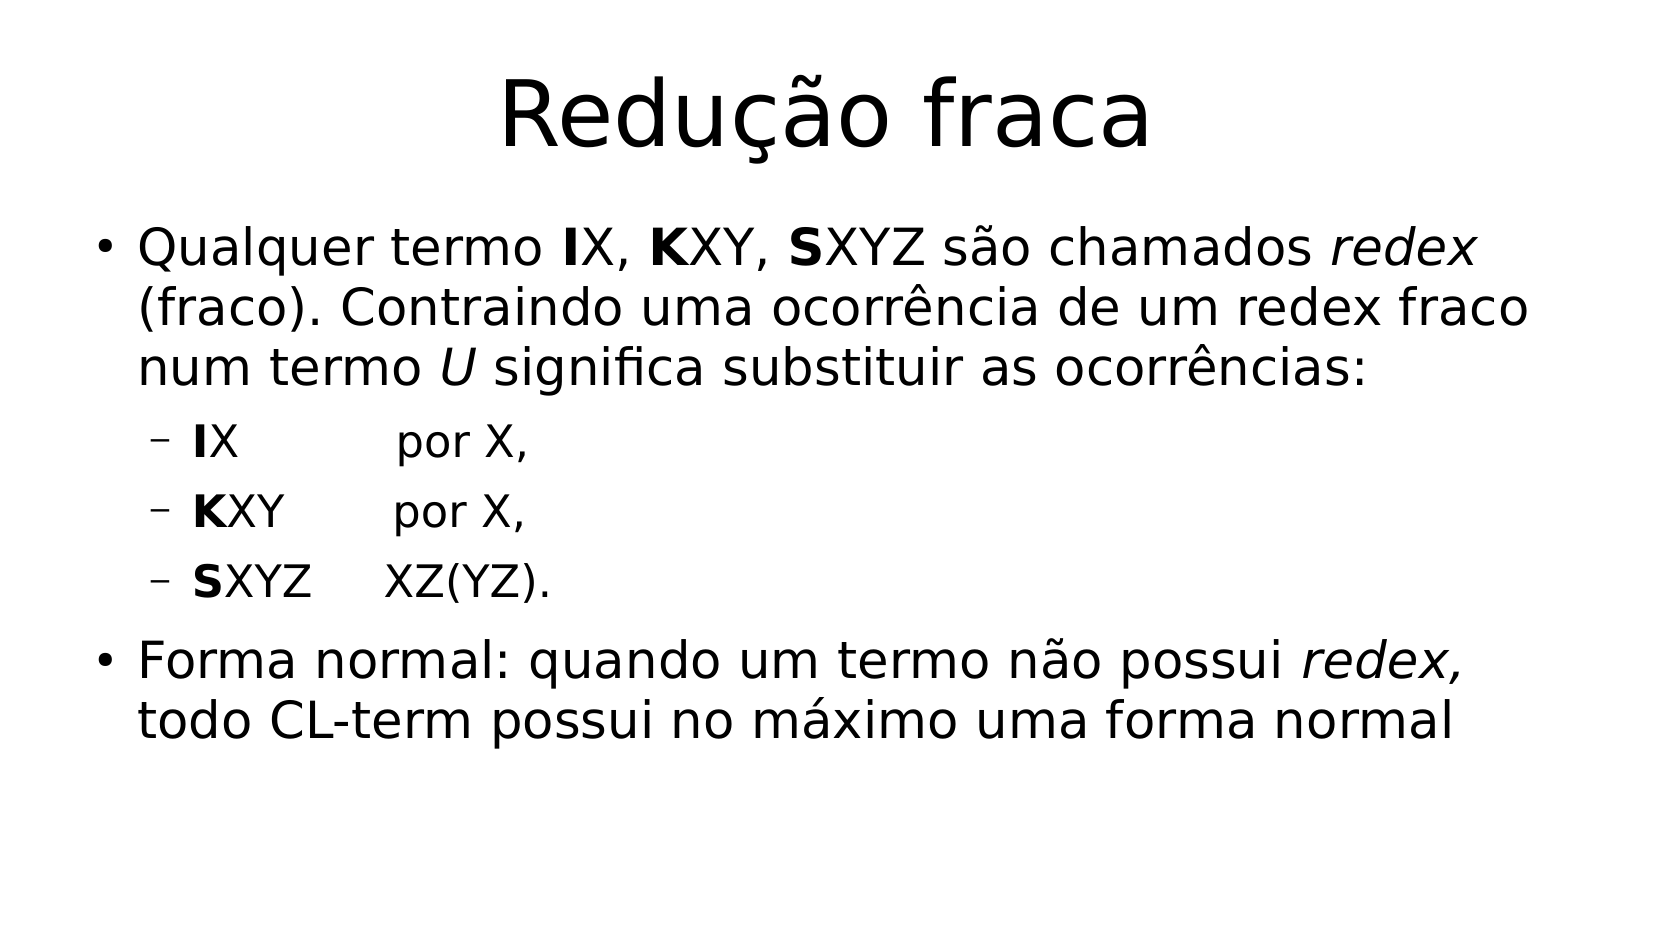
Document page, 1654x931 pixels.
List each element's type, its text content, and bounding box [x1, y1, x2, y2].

title Redução fraca [82, 37, 1571, 193]
list Qualquer termo IX, KXY, SXYZ são chamados redex (fraco). Contraindo uma ocorrência de um redex fraco num termo U significa substituir as ocorrências: IX por X, KXY por X, SXYZ XZ(YZ). Forma normal: quando um termo não possui redex, todo CL-term possui no máximo uma forma normal [82, 217, 1571, 758]
